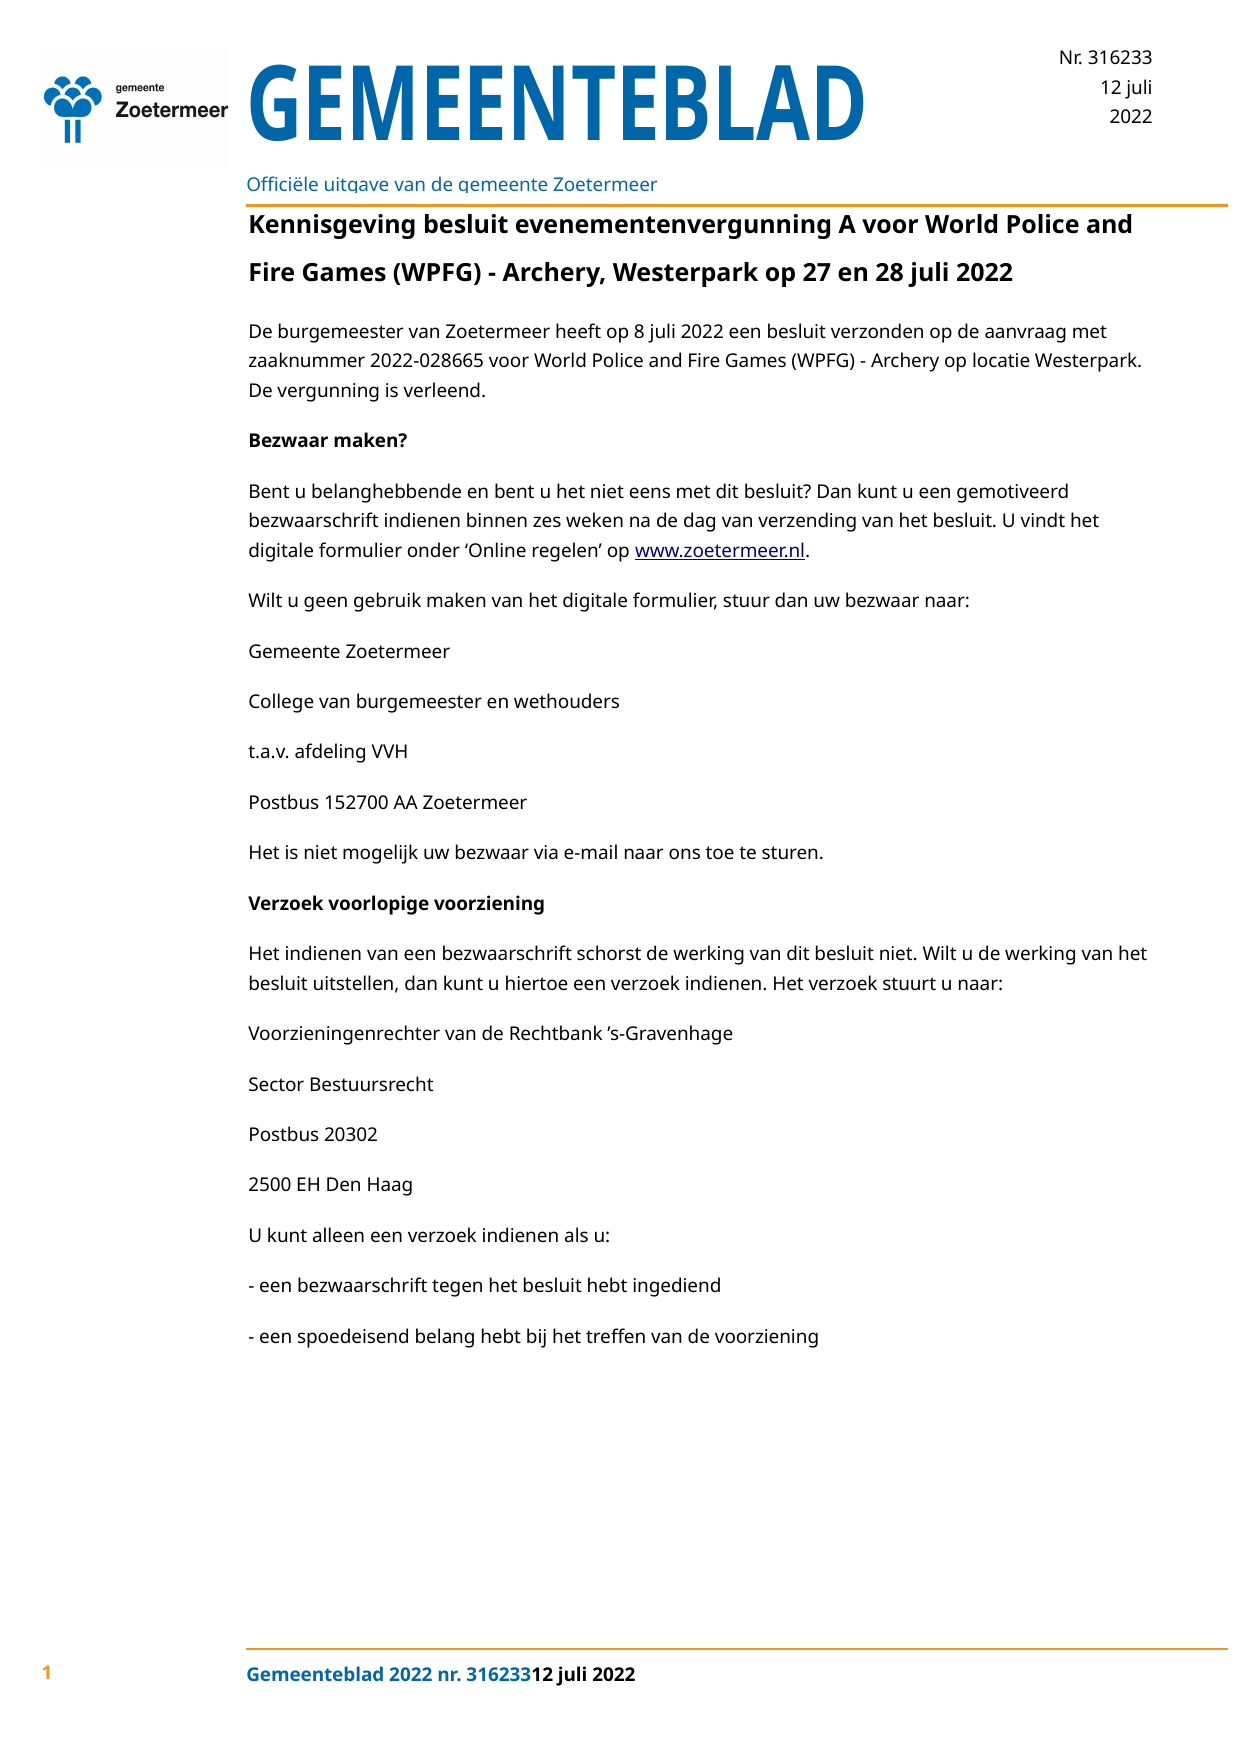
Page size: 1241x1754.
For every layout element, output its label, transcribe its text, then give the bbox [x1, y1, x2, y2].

text Wilt u geen gebruik maken van het digitale formulier, stuur dan uw bezwaar naar: [248, 587, 1152, 613]
text - een spoedeisend belang hebt bij het treffen van de voorziening [248, 1323, 1152, 1349]
text Bezwaar maken? [248, 427, 1152, 453]
text Kennisgeving besluit evenementenvergunning A voor World Police and Fire Games (WPFG) - Archery, Westerpark op 27 en 28 juli 2022 [248, 207, 1152, 288]
text Bent u belanghebbende en bent u het niet eens met dit besluit? Dan kunt u een gemotiveerd bezwaarschrift indienen binnen zes weken na de dag van verzending van het besluit. U vindt het digitale formulier onder ‘Online regelen’ op www.zoetermeer.nl. [248, 478, 1152, 563]
text Verzoek voorlopige voorziening [248, 890, 1152, 916]
text College van burgemeester en wethouders [248, 688, 1152, 714]
picture [41, 47, 231, 172]
text Postbus 20302 [248, 1121, 1152, 1147]
text - een bezwaarschrift tegen het besluit hebt ingediend [248, 1272, 1152, 1298]
text t.a.v. afdeling VVH [248, 739, 1152, 764]
text Het indienen van een bezwaarschrift schorst de werking van dit besluit niet. Wilt u de werking van het besluit uitstellen, dan kunt u hiertoe een verzoek indienen. Het verzoek stuurt u naar: [248, 940, 1152, 996]
text U kunt alleen een verzoek indienen als u: [248, 1222, 1152, 1248]
text Postbus 152700 AA Zoetermeer [248, 789, 1152, 815]
text Het is niet mogelijk uw bezwaar via e-mail naar ons toe te sturen. [248, 839, 1152, 865]
text 2500 EH Den Haag [248, 1172, 1152, 1197]
text Gemeente Zoetermeer [248, 638, 1152, 664]
text Voorzieningenrechter van de Rechtbank ’s-Gravenhage [248, 1020, 1152, 1046]
text Sector Bestuursrecht [248, 1071, 1152, 1097]
text De burgemeester van Zoetermeer heeft op 8 juli 2022 een besluit verzonden op de aanvraag met zaaknummer 2022-028665 voor World Police and Fire Games (WPFG) - Archery op locatie Westerpark. De vergunning is verleend. [248, 318, 1152, 403]
